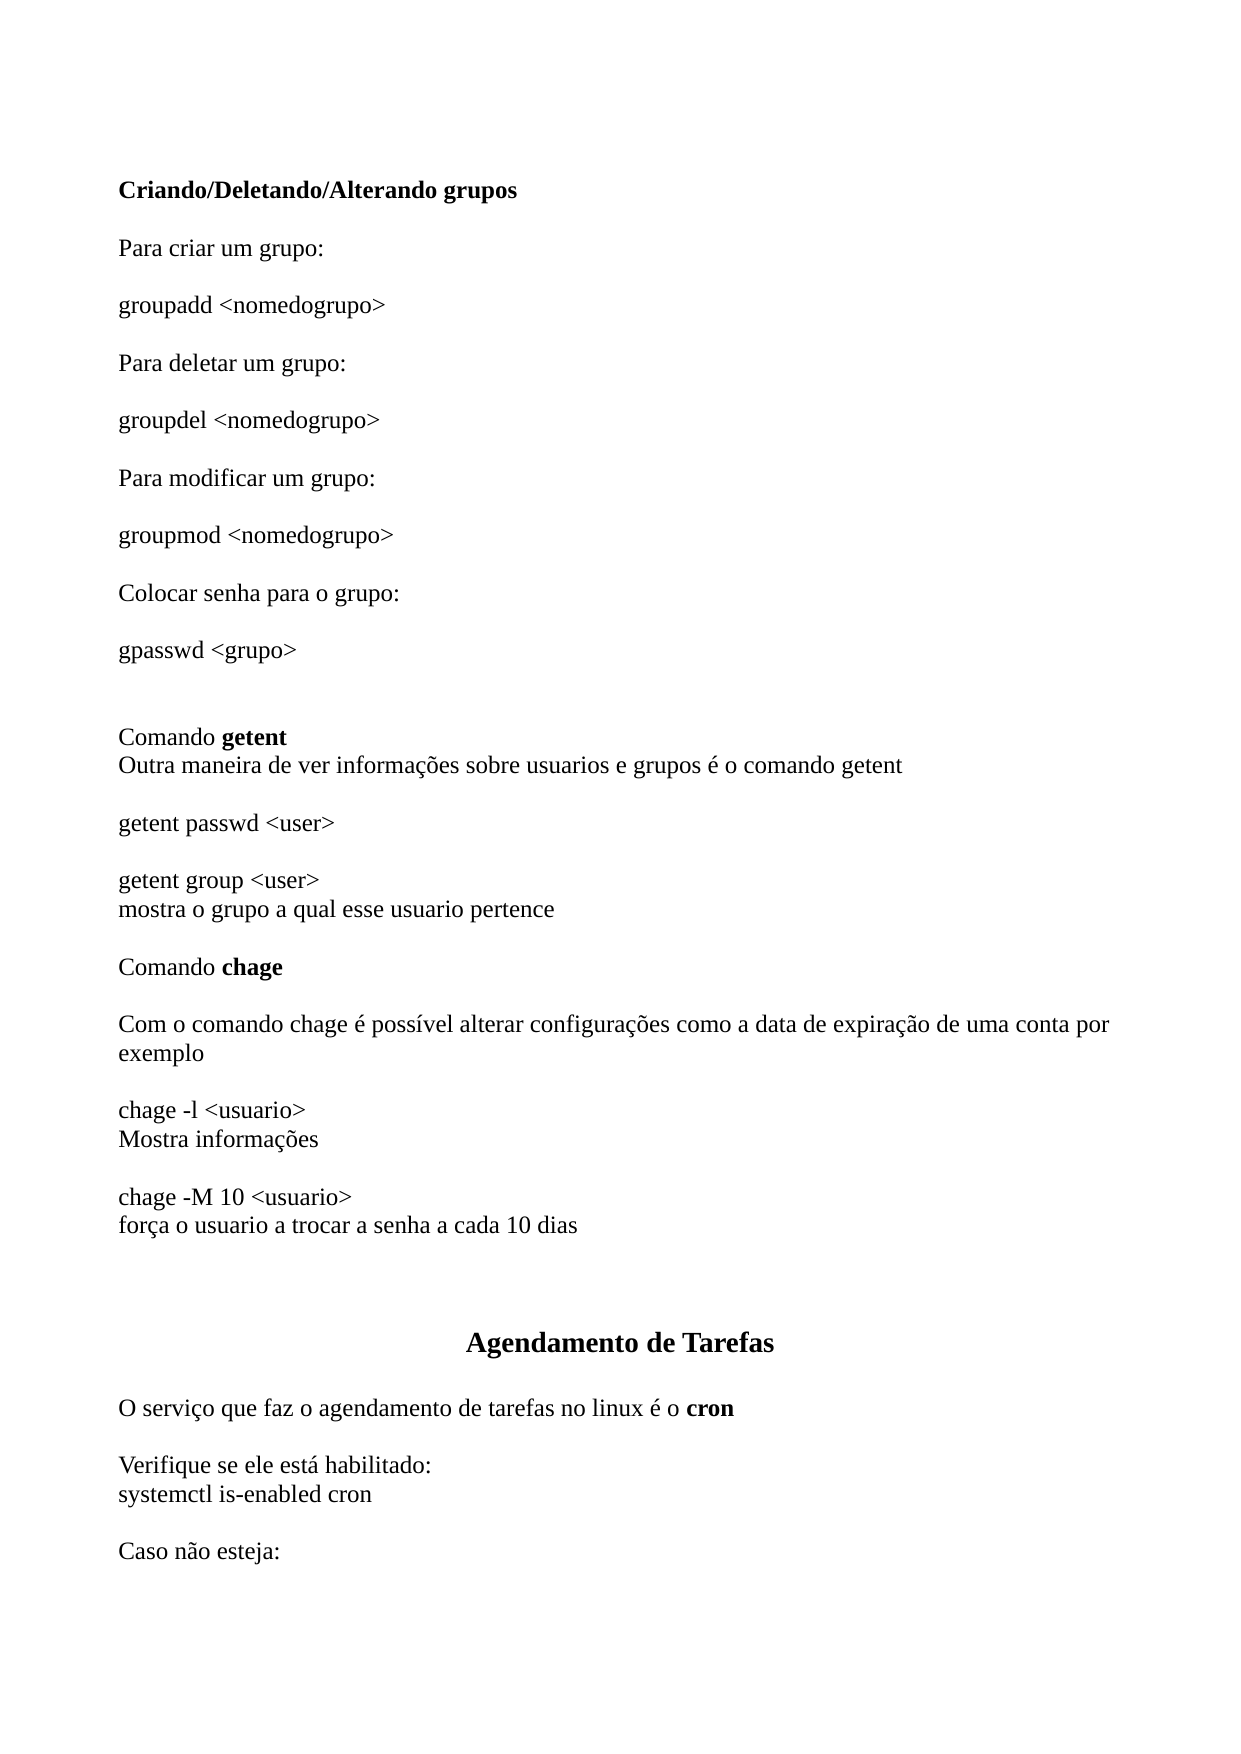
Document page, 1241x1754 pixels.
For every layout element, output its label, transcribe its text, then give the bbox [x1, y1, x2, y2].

text Colocar senha para o grupo: [118, 578, 1122, 607]
text Com o comando chage é possível alterar configurações como a data de expiração de uma conta por exemplo [118, 1009, 1122, 1067]
text groupdel <nomedogrupo> [118, 406, 1122, 434]
text Comando chage [118, 952, 1122, 981]
text Verifique se ele está habilitado: [118, 1450, 1122, 1479]
text chage -l <usuario> [118, 1096, 1122, 1124]
text Para deletar um grupo: [118, 348, 1122, 377]
text Comando getent [118, 722, 1122, 751]
text gpasswd <grupo> [118, 636, 1122, 664]
text O serviço que faz o agendamento de tarefas no linux é o cron [118, 1393, 1122, 1421]
text groupmod <nomedogrupo> [118, 521, 1122, 549]
text Agendamento de Tarefas [118, 1326, 1122, 1359]
text Mostra informações [118, 1124, 1122, 1153]
text getent group <user> [118, 866, 1122, 894]
text Para modificar um grupo: [118, 463, 1122, 492]
text mostra o grupo a qual esse usuario pertence [118, 894, 1122, 923]
text Caso não esteja: [118, 1536, 1122, 1565]
text Para criar um grupo: [118, 233, 1122, 262]
text Criando/Deletando/Alterando grupos [118, 176, 1122, 204]
text Outra maneira de ver informações sobre usuarios e grupos é o comando getent [118, 751, 1122, 779]
text força o usuario a trocar a senha a cada 10 dias [118, 1211, 1122, 1239]
text getent passwd <user> [118, 808, 1122, 837]
text groupadd <nomedogrupo> [118, 291, 1122, 319]
text systemctl is-enabled cron [118, 1479, 1122, 1508]
text chage -M 10 <usuario> [118, 1182, 1122, 1211]
